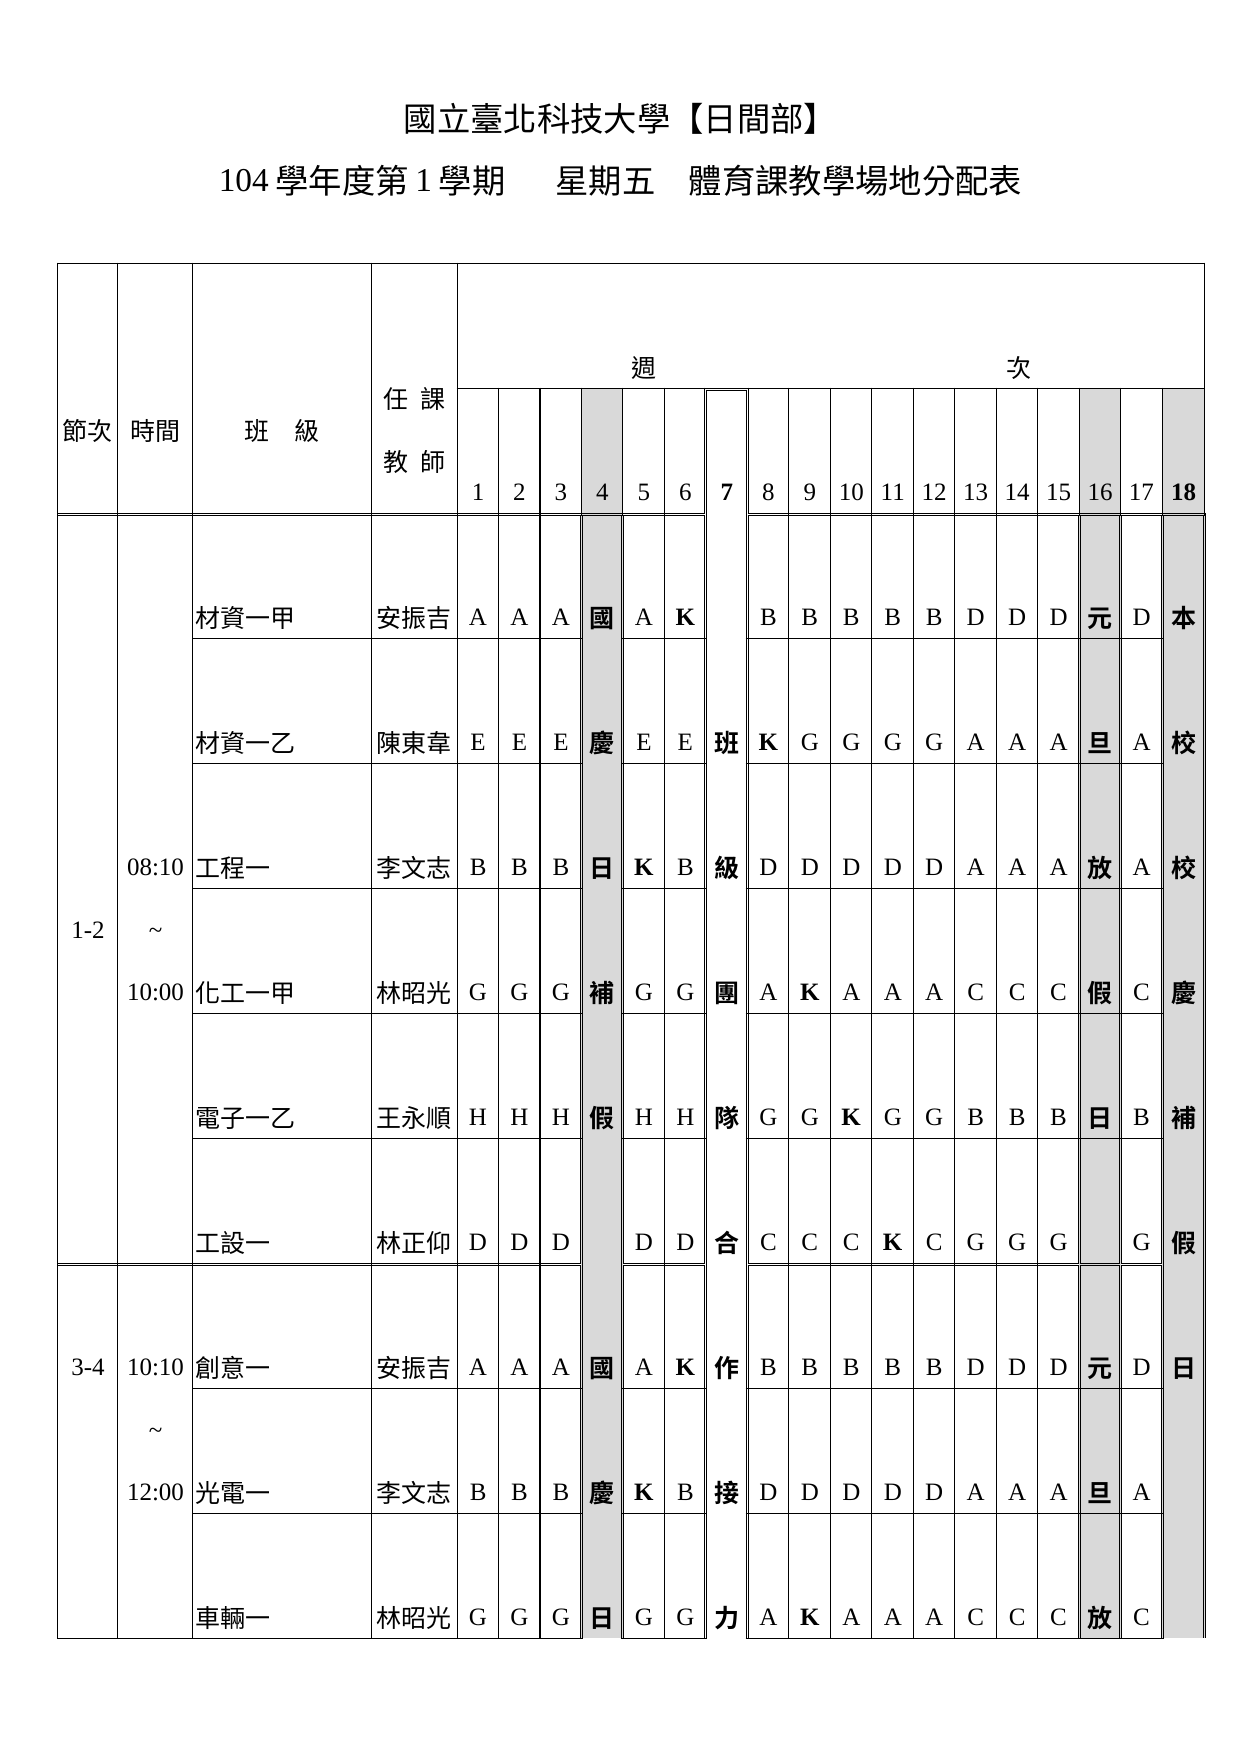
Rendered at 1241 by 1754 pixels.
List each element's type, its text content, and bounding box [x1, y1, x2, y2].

table_cell E [624, 639, 664, 763]
table_cell 日 [1081, 1014, 1119, 1138]
table_cell A [997, 639, 1037, 763]
table_cell 國 [583, 1263, 621, 1388]
table_cell B [1122, 1014, 1161, 1138]
table_cell D [831, 1389, 871, 1513]
table_cell B [541, 1389, 580, 1513]
table_cell 假 [1081, 889, 1119, 1013]
table_cell D [1038, 516, 1078, 638]
table_cell 日 [1164, 1263, 1203, 1388]
table_cell 慶 [583, 638, 621, 763]
table_cell A [749, 889, 788, 1013]
table_cell D [624, 1139, 664, 1263]
table_cell 放 [1081, 1514, 1119, 1638]
table_cell 1 [458, 389, 498, 513]
table_cell C [1038, 1514, 1078, 1638]
table_cell [583, 1138, 621, 1263]
table_cell 合 [707, 1138, 746, 1263]
table_cell 安振吉 [372, 516, 457, 638]
table_cell 16 [1080, 389, 1120, 513]
table_cell 10 [831, 389, 871, 513]
table_cell G [831, 639, 871, 763]
table_cell A [458, 1266, 498, 1388]
table_cell 慶 [1164, 888, 1203, 1013]
table_cell K [789, 1514, 830, 1638]
table_cell A [955, 1389, 996, 1513]
table_cell B [914, 516, 954, 638]
table_cell G [789, 1014, 830, 1138]
table_cell 工程一 [193, 764, 371, 888]
table_cell D [749, 764, 788, 888]
table_cell 作 [707, 1263, 746, 1388]
table_cell 3 [541, 389, 581, 513]
table_cell A [1122, 1389, 1161, 1513]
table_header 節次 [58, 264, 117, 513]
table_cell 李文志 [372, 1389, 457, 1513]
table_cell G [914, 1014, 954, 1138]
table_cell D [665, 1139, 704, 1263]
table_cell A [624, 1266, 664, 1388]
table_cell B [872, 1266, 913, 1388]
table_cell B [872, 516, 913, 638]
table_cell [1164, 1513, 1203, 1638]
table_cell 1-2 [58, 516, 117, 1263]
table_cell G [872, 639, 913, 763]
table_cell 9 [789, 389, 830, 513]
table_cell A [914, 1514, 954, 1638]
table_cell G [1122, 1139, 1161, 1263]
table_cell D [997, 1266, 1037, 1388]
table_cell H [458, 1014, 498, 1138]
table_cell 力 [707, 1513, 746, 1638]
table_cell 李文志 [372, 764, 457, 888]
table_cell 級 [707, 763, 746, 888]
table_cell H [665, 1014, 704, 1138]
table_cell C [1122, 889, 1161, 1013]
table_cell 慶 [583, 1388, 621, 1513]
table_cell A [1038, 639, 1078, 763]
table_cell A [499, 1266, 539, 1388]
table_cell 11 [872, 389, 913, 513]
table_cell 5 [623, 389, 664, 513]
table_cell G [914, 639, 954, 763]
table_cell D [955, 1266, 996, 1388]
table_cell B [749, 1266, 788, 1388]
table_cell 安振吉 [372, 1266, 457, 1388]
table_cell 班 [707, 638, 746, 763]
table_cell B [789, 1266, 830, 1388]
table_cell A [914, 889, 954, 1013]
table_cell D [997, 516, 1037, 638]
table_cell D [872, 764, 913, 888]
table_cell D [789, 1389, 830, 1513]
table_cell C [997, 1514, 1037, 1638]
table_cell D [914, 1389, 954, 1513]
table_cell A [1038, 1389, 1078, 1513]
table_cell A [872, 1514, 913, 1638]
table_cell A [997, 1389, 1037, 1513]
table_cell 6 [665, 389, 704, 513]
table_cell 校 [1164, 638, 1203, 763]
table_cell C [955, 889, 996, 1013]
table_cell A [541, 516, 580, 638]
table_cell 化工一甲 [193, 889, 371, 1013]
table_cell 日 [583, 763, 621, 888]
table_cell K [872, 1139, 913, 1263]
table_cell 工設一 [193, 1139, 371, 1263]
text 國立臺北科技大學【日間部】 [59, 75, 1181, 138]
table_cell C [1122, 1514, 1161, 1638]
table_cell 補 [583, 888, 621, 1013]
table_cell A [749, 1514, 788, 1638]
table_cell A [458, 516, 498, 638]
table_cell 光電一 [193, 1389, 371, 1513]
table_cell B [789, 516, 830, 638]
table_cell 材資一乙 [193, 639, 371, 763]
table_cell D [1122, 516, 1161, 638]
table_cell 材資一甲 [193, 516, 371, 638]
table_cell D [789, 764, 830, 888]
table_cell A [831, 889, 871, 1013]
table_cell K [665, 516, 704, 638]
table_cell D [499, 1139, 539, 1263]
table_cell A [624, 516, 664, 638]
table_cell D [541, 1139, 580, 1263]
table_cell G [665, 1514, 704, 1638]
table_cell B [665, 1389, 704, 1513]
table_cell B [831, 516, 871, 638]
table_cell A [499, 516, 539, 638]
table_cell C [914, 1139, 954, 1263]
table_header 班 級 [193, 264, 371, 513]
table_cell 車輛一 [193, 1514, 371, 1638]
table_cell D [872, 1389, 913, 1513]
table_cell 電子一乙 [193, 1014, 371, 1138]
table_cell B [665, 764, 704, 888]
table_cell D [955, 516, 996, 638]
table_cell B [749, 516, 788, 638]
table_cell A [955, 764, 996, 888]
table_cell K [749, 639, 788, 763]
table_cell K [831, 1014, 871, 1138]
table_cell E [665, 639, 704, 763]
table_cell A [1122, 764, 1161, 888]
table_cell C [1038, 889, 1078, 1013]
table_cell 國 [583, 516, 621, 638]
table_cell K [624, 1389, 664, 1513]
table_cell 旦 [1081, 639, 1119, 763]
table_cell 假 [583, 1013, 621, 1138]
table_cell B [499, 764, 539, 888]
table_cell C [831, 1139, 871, 1263]
table_cell B [499, 1389, 539, 1513]
table_cell E [458, 639, 498, 763]
table_header 週 次 [458, 264, 1204, 388]
table_cell A [997, 764, 1037, 888]
table_cell G [624, 889, 664, 1013]
table_cell 7 [707, 391, 746, 513]
table_cell 日 [583, 1513, 621, 1638]
table_header 時間 [118, 264, 192, 513]
table_cell B [1038, 1014, 1078, 1138]
table_cell B [458, 764, 498, 888]
table_cell [707, 513, 746, 638]
table_cell 校 [1164, 763, 1203, 888]
table_cell H [541, 1014, 580, 1138]
table_cell 創意一 [193, 1266, 371, 1388]
table_cell K [789, 889, 830, 1013]
table_cell D [1038, 1266, 1078, 1388]
table_cell 14 [997, 389, 1037, 513]
table_header 任 課 教 師 [372, 264, 457, 513]
table_cell 林昭光 [372, 889, 457, 1013]
table_cell 08:10~ 10:00 [118, 516, 192, 1263]
table_cell K [665, 1266, 704, 1388]
table_cell G [997, 1139, 1037, 1263]
table_cell B [914, 1266, 954, 1388]
table_cell 18 [1163, 389, 1204, 513]
table_cell B [997, 1014, 1037, 1138]
table_cell A [1122, 639, 1161, 763]
table_cell 17 [1121, 389, 1162, 513]
table_cell G [665, 889, 704, 1013]
table_cell 林昭光 [372, 1514, 457, 1638]
table_cell K [624, 764, 664, 888]
table_cell H [624, 1014, 664, 1138]
table_cell C [749, 1139, 788, 1263]
table_cell A [1038, 764, 1078, 888]
table_cell 4 [582, 389, 622, 513]
table_cell 13 [955, 389, 996, 513]
table_cell 陳東韋 [372, 639, 457, 763]
table_cell [1164, 1388, 1203, 1513]
table_cell 團 [707, 888, 746, 1013]
table_cell G [749, 1014, 788, 1138]
table_cell A [872, 889, 913, 1013]
table_cell B [541, 764, 580, 888]
table_cell A [541, 1266, 580, 1388]
table_cell G [541, 1514, 580, 1638]
table_cell G [1038, 1139, 1078, 1263]
table_cell 元 [1081, 516, 1119, 638]
table_cell B [955, 1014, 996, 1138]
table_cell G [499, 889, 539, 1013]
table_cell 15 [1038, 389, 1079, 513]
table_cell D [831, 764, 871, 888]
table_cell 放 [1081, 764, 1119, 888]
text 104學年度第1學期 星期五 體育課教學場地分配表 [59, 138, 1181, 200]
table_cell G [872, 1014, 913, 1138]
table_cell 王永順 [372, 1014, 457, 1138]
table_cell G [789, 639, 830, 763]
table_cell C [955, 1514, 996, 1638]
table_cell H [499, 1014, 539, 1138]
table_cell [1081, 1139, 1119, 1263]
table_cell D [458, 1139, 498, 1263]
table_cell G [458, 889, 498, 1013]
table_cell 10:10~ 12:00 [118, 1266, 192, 1638]
table_cell G [624, 1514, 664, 1638]
table_cell 旦 [1081, 1389, 1119, 1513]
table_cell A [831, 1514, 871, 1638]
table_cell B [458, 1389, 498, 1513]
table_cell E [541, 639, 580, 763]
table_cell B [831, 1266, 871, 1388]
table_cell G [458, 1514, 498, 1638]
table_cell 12 [914, 389, 954, 513]
table_cell 本 [1164, 516, 1203, 638]
table_cell D [1122, 1266, 1161, 1388]
table_cell 3-4 [58, 1266, 117, 1638]
table_cell C [997, 889, 1037, 1013]
table_cell C [789, 1139, 830, 1263]
table_cell 假 [1164, 1138, 1203, 1263]
table_cell D [914, 764, 954, 888]
table_cell 林正仰 [372, 1139, 457, 1263]
table_cell 元 [1081, 1266, 1119, 1388]
table_cell 接 [707, 1388, 746, 1513]
table_cell 2 [499, 389, 539, 513]
table_cell G [541, 889, 580, 1013]
table_cell 8 [749, 389, 788, 513]
table_cell G [499, 1514, 539, 1638]
table_cell A [955, 639, 996, 763]
table_cell 補 [1164, 1013, 1203, 1138]
table_cell G [955, 1139, 996, 1263]
table_cell D [749, 1389, 788, 1513]
table_cell 隊 [707, 1013, 746, 1138]
table_cell E [499, 639, 539, 763]
